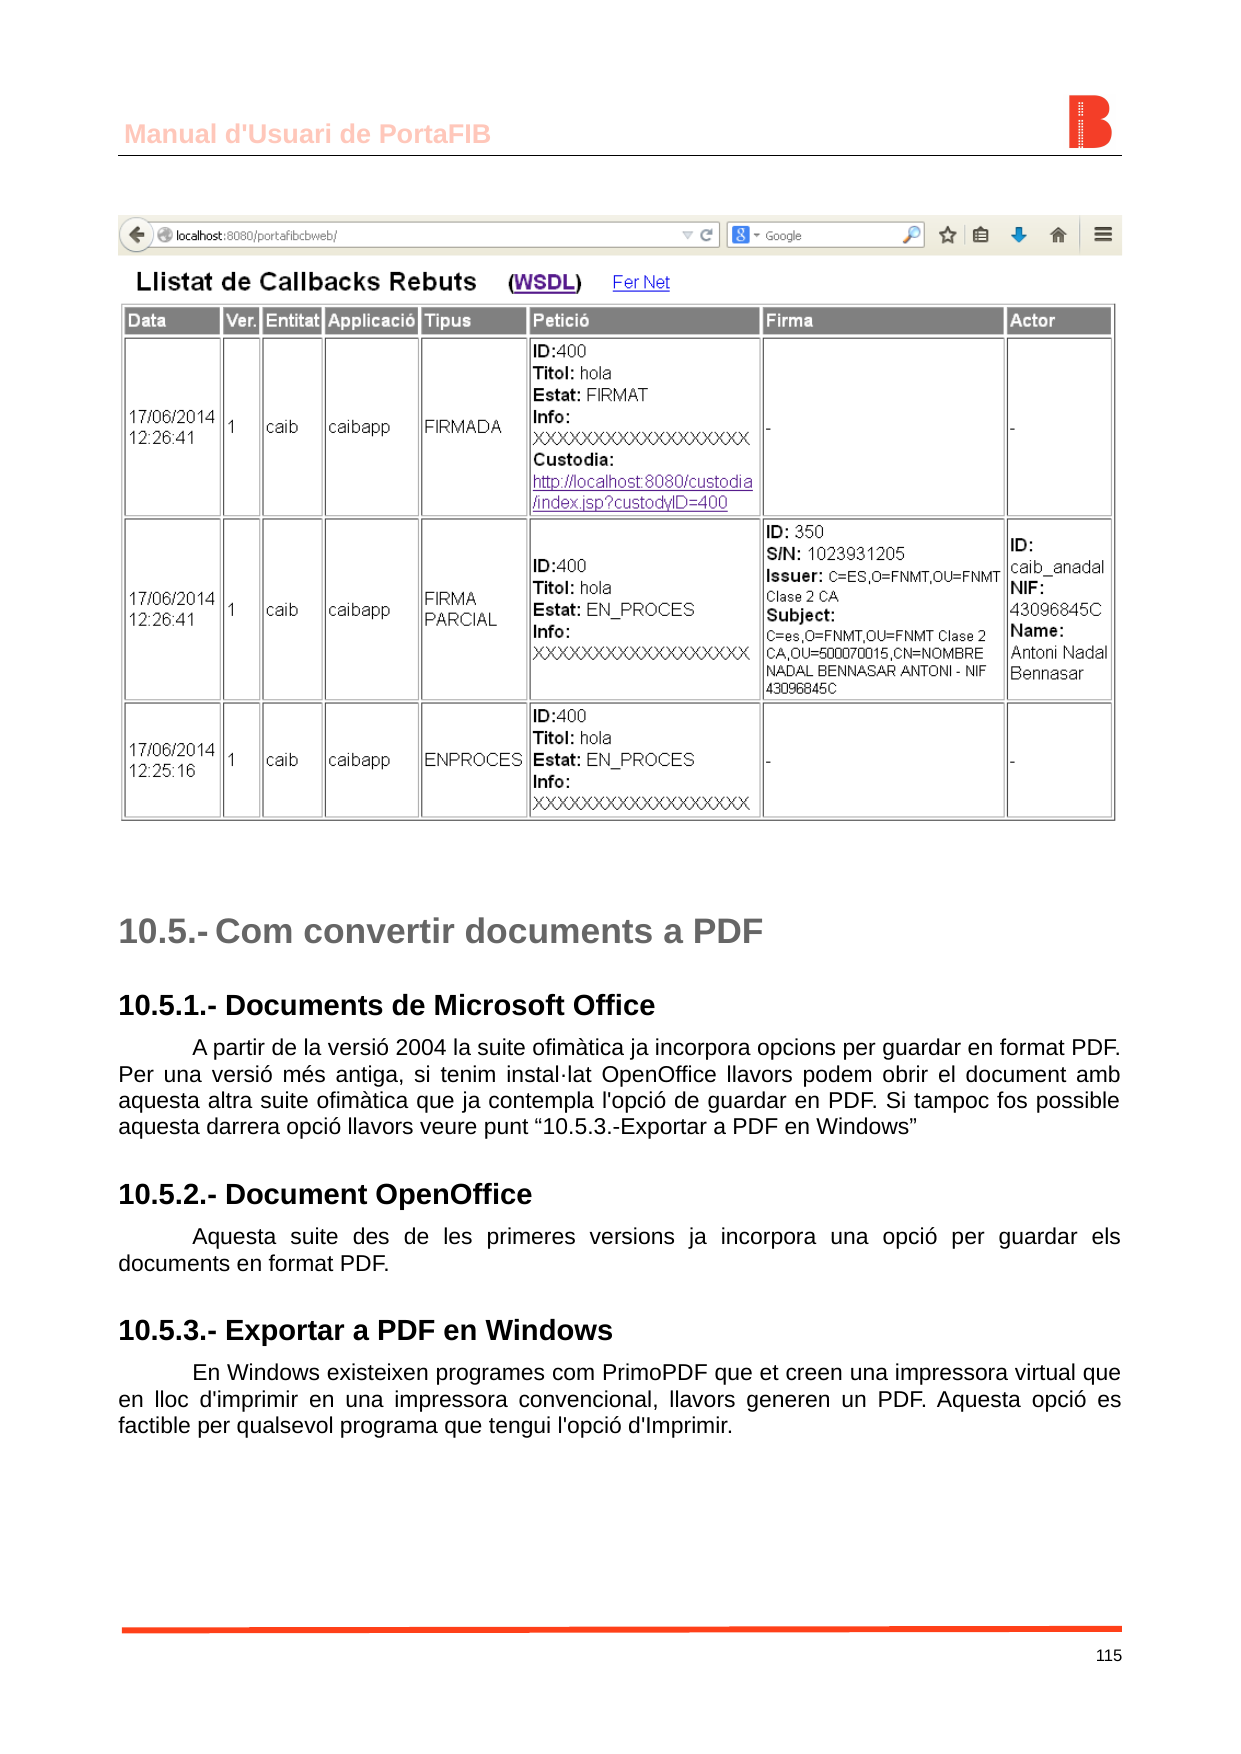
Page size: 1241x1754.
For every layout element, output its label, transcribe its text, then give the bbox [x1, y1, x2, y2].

text Aquesta suite des de les primeres versions ja incorpora una opció per guardar els documents en format PDF. [118, 1223, 1122, 1276]
subtitle Com convertir documents a PDF [118, 910, 1122, 951]
subtitle Documents de Microsoft Office [118, 988, 1122, 1022]
text En Windows existeixen programes com PrimoPDF que et creen una impressora virtual que en lloc d'imprimir en una impressora convencional, llavors generen un PDF. Aquesta opció es factible per qualsevol programa que tengui l'opció d'Imprimir. [118, 1359, 1122, 1438]
text A partir de la versió 2004 la suite ofimàtica ja incorpora opcions per guardar en format PDF. Per una versió més antiga, si tenim instal·lat OpenOffice llavors podem obrir el document amb aquesta altra suite ofimàtica que ja contempla l'opció de guardar en PDF. Si tampoc fos possible aquesta darrera opció llavors veure punt “10.5.3.-Exportar a PDF en Windows” [118, 1034, 1122, 1139]
picture [118, 215, 1123, 834]
picture [1063, 94, 1117, 150]
subtitle Document OpenOffice [118, 1177, 1122, 1211]
subtitle Exportar a PDF en Windows [118, 1313, 1122, 1347]
